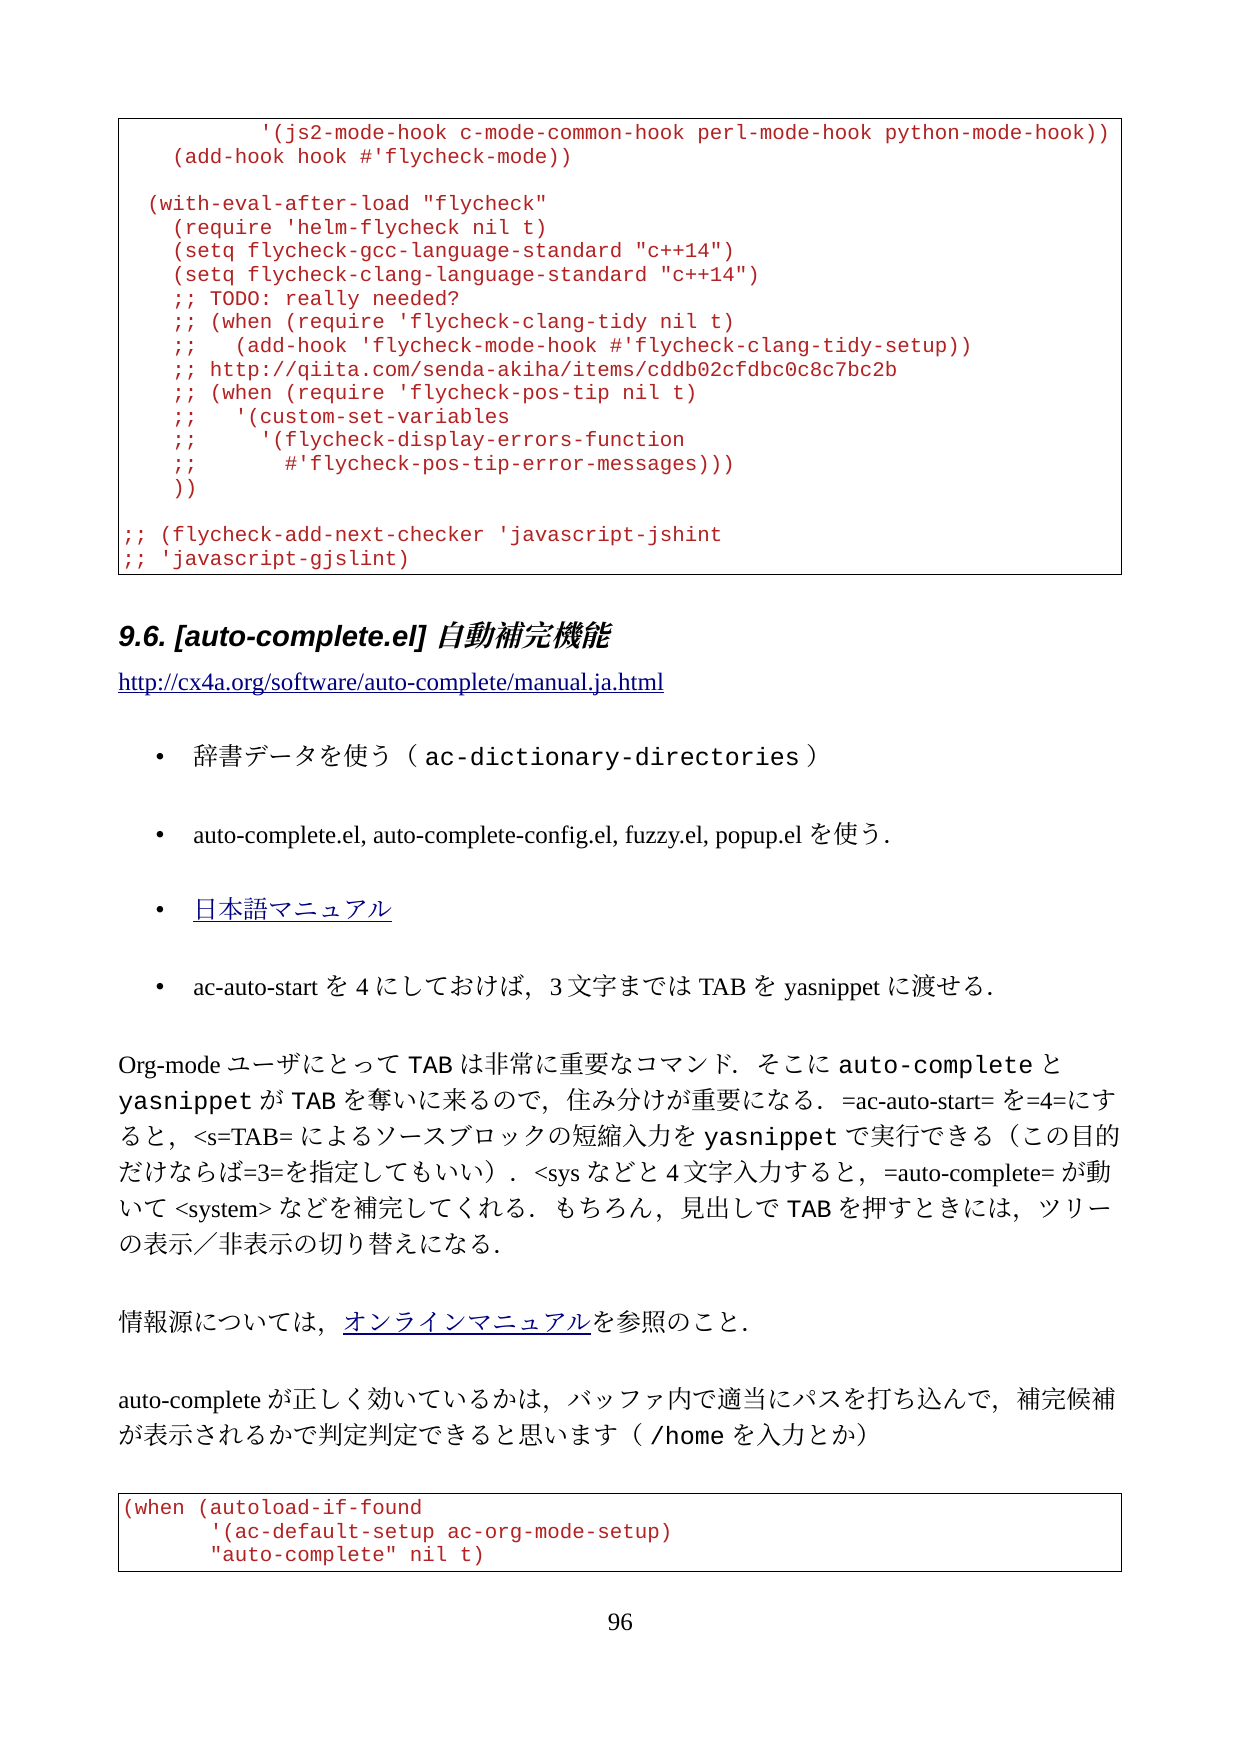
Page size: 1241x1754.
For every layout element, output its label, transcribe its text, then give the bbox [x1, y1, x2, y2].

text ;; TODO: really needed? [119, 284, 1121, 307]
text (when (autoload-if-found [119, 1494, 1121, 1517]
text ;; (when (require 'flycheck-pos-tip nil t) [119, 378, 1121, 402]
text '(js2-mode-hook c-mode-common-hook perl-mode-hook python-mode-hook)) [119, 119, 1121, 142]
text ;; (add-hook 'flycheck-mode-hook #'flycheck-clang-tidy-setup)) [119, 331, 1121, 354]
subtitle [auto-complete.el] 自動補完機能 [118, 613, 1122, 654]
list ac-auto-start を 4 にしておけば，3文字までは TAB を yasnippet に渡せる． [156, 967, 1122, 1032]
text Org-mode ユーザにとって TAB は非常に重要なコマンド．そこに auto-complete と yasnippet が TAB を奪いに来るので，住み分けが重要になる．=ac-auto-start= を=4=にすると，<s=TAB= によるソースブロックの短縮入力を yasnippet で実行できる（この目的だけならば=3=を指定してもいい）．<sys などと4文字入力すると，=auto-complete= が動いて <system> などを補完してくれる．もちろん，見出しで TAB を押すときには，ツリーの表示／非表示の切り替えになる． [118, 1044, 1122, 1290]
text (add-hook hook #'flycheck-mode)) [119, 142, 1121, 165]
list 日本語マニュアル [156, 892, 1122, 954]
text ;; #'flycheck-pos-tip-error-messages))) [119, 449, 1121, 473]
text ;; (flycheck-add-next-checker 'javascript-jshint [119, 520, 1121, 544]
text ;; '(flycheck-display-errors-function [119, 426, 1121, 449]
list 辞書データを使う（ ac-dictionary-directories ） [156, 737, 1122, 802]
text )) [119, 473, 1121, 496]
text (with-eval-after-load "flycheck" [119, 189, 1121, 213]
text ;; http://qiita.com/senda-akiha/items/cddb02cfdbc0c8c7bc2b [119, 354, 1121, 378]
text auto-complete が正しく効いているかは，バッファ内で適当にパスを打ち込んで，補完候補が表示されるかで判定判定できると思います（ /home を入力とか） [118, 1380, 1122, 1481]
text http://cx4a.org/software/auto-complete/manual.ja.html [118, 667, 1122, 724]
text (setq flycheck-clang-language-standard "c++14") [119, 260, 1121, 284]
text ;; 'javascript-gjslint) [119, 544, 1121, 574]
text "auto-complete" nil t) [119, 1540, 1121, 1571]
text 情報源については，オンラインマニュアルを参照のこと． [118, 1302, 1122, 1367]
text '(ac-default-setup ac-org-mode-setup) [119, 1517, 1121, 1540]
text ;; (when (require 'flycheck-clang-tidy nil t) [119, 307, 1121, 331]
text (require 'helm-flycheck nil t) [119, 213, 1121, 236]
list auto-complete.el, auto-complete-config.el, fuzzy.el, popup.el を使う． [156, 814, 1122, 879]
text (setq flycheck-gcc-language-standard "c++14") [119, 236, 1121, 260]
text ;; '(custom-set-variables [119, 402, 1121, 426]
